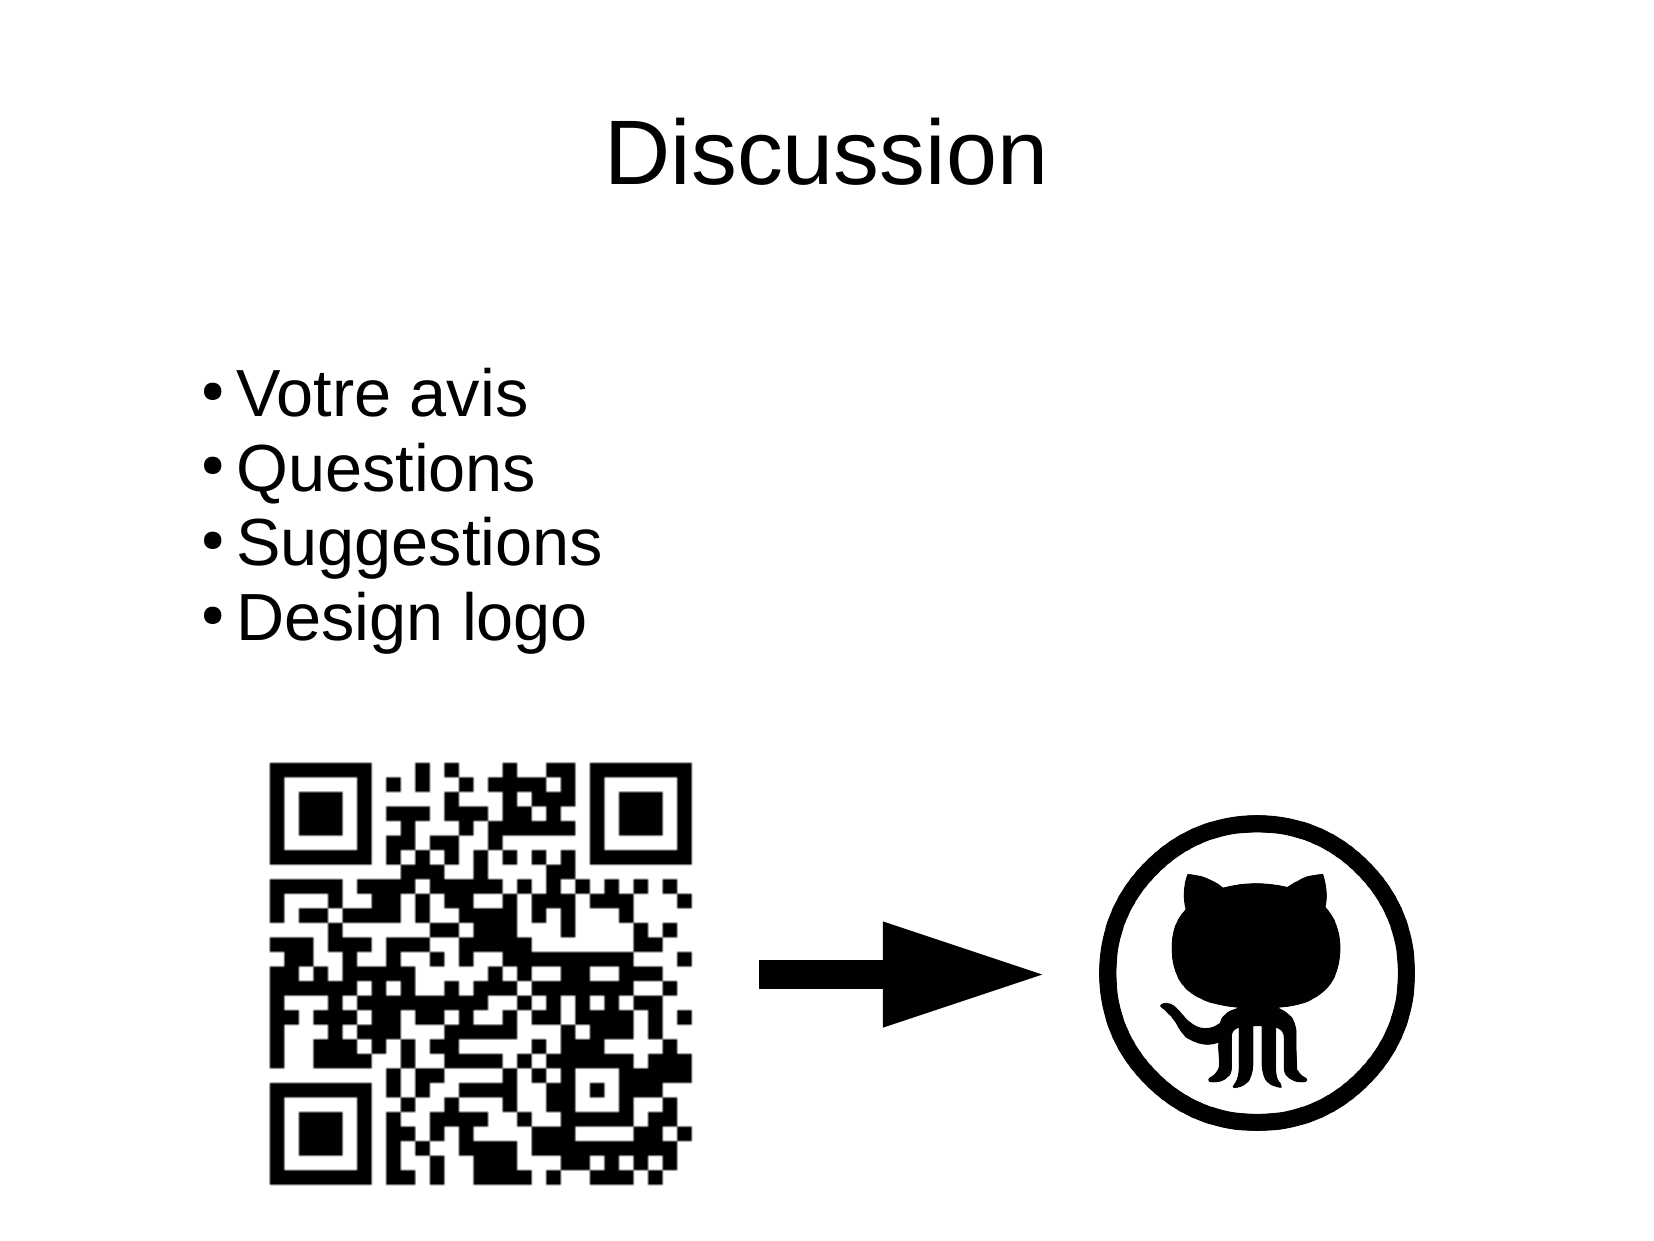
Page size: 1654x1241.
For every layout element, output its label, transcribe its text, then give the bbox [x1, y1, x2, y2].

picture [239, 732, 724, 1217]
picture [1099, 815, 1415, 1131]
subtitle Votre avis Questions Suggestions Design logo [200, 290, 1465, 721]
title Discussion [82, 49, 1571, 257]
